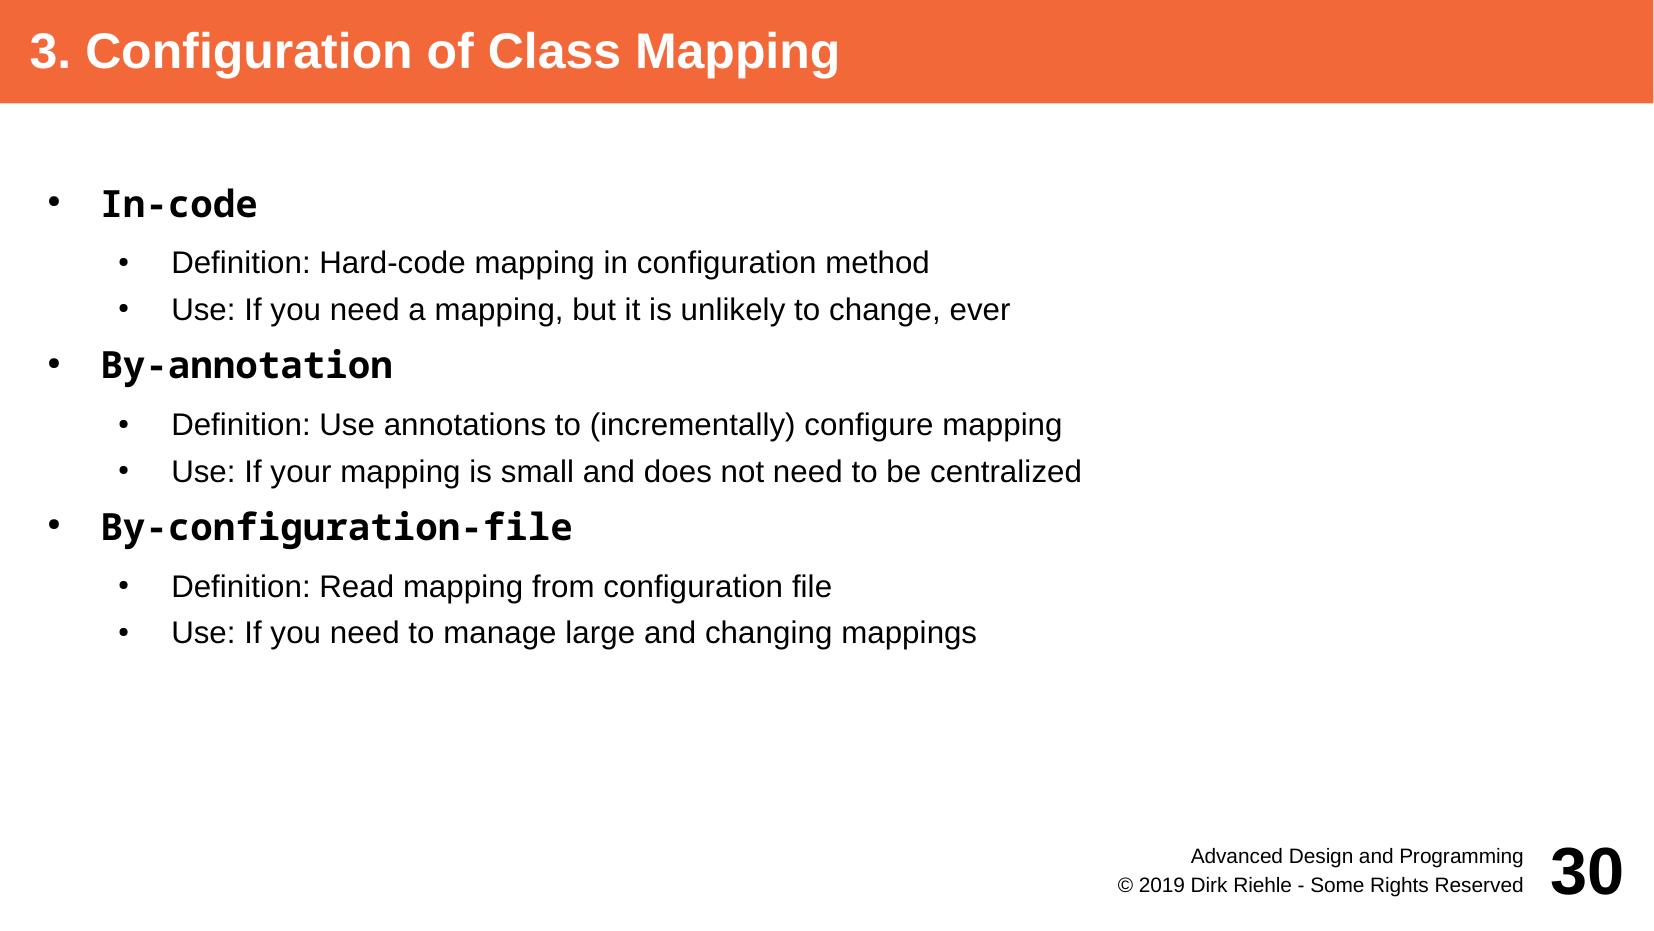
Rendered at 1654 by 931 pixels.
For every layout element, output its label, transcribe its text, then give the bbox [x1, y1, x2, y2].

list In-code Definition: Hard-code mapping in configuration method Use: If you need a mapping, but it is unlikely to change, ever By-annotation Definition: Use annotations to (incrementally) configure mapping Use: If your mapping is small and does not need to be centralized By-configuration-file Definition: Read mapping from configuration file Use: If you need to manage large and changing mappings [29, 177, 1625, 931]
title 3. Configuration of Class Mapping [0, 0, 1654, 104]
